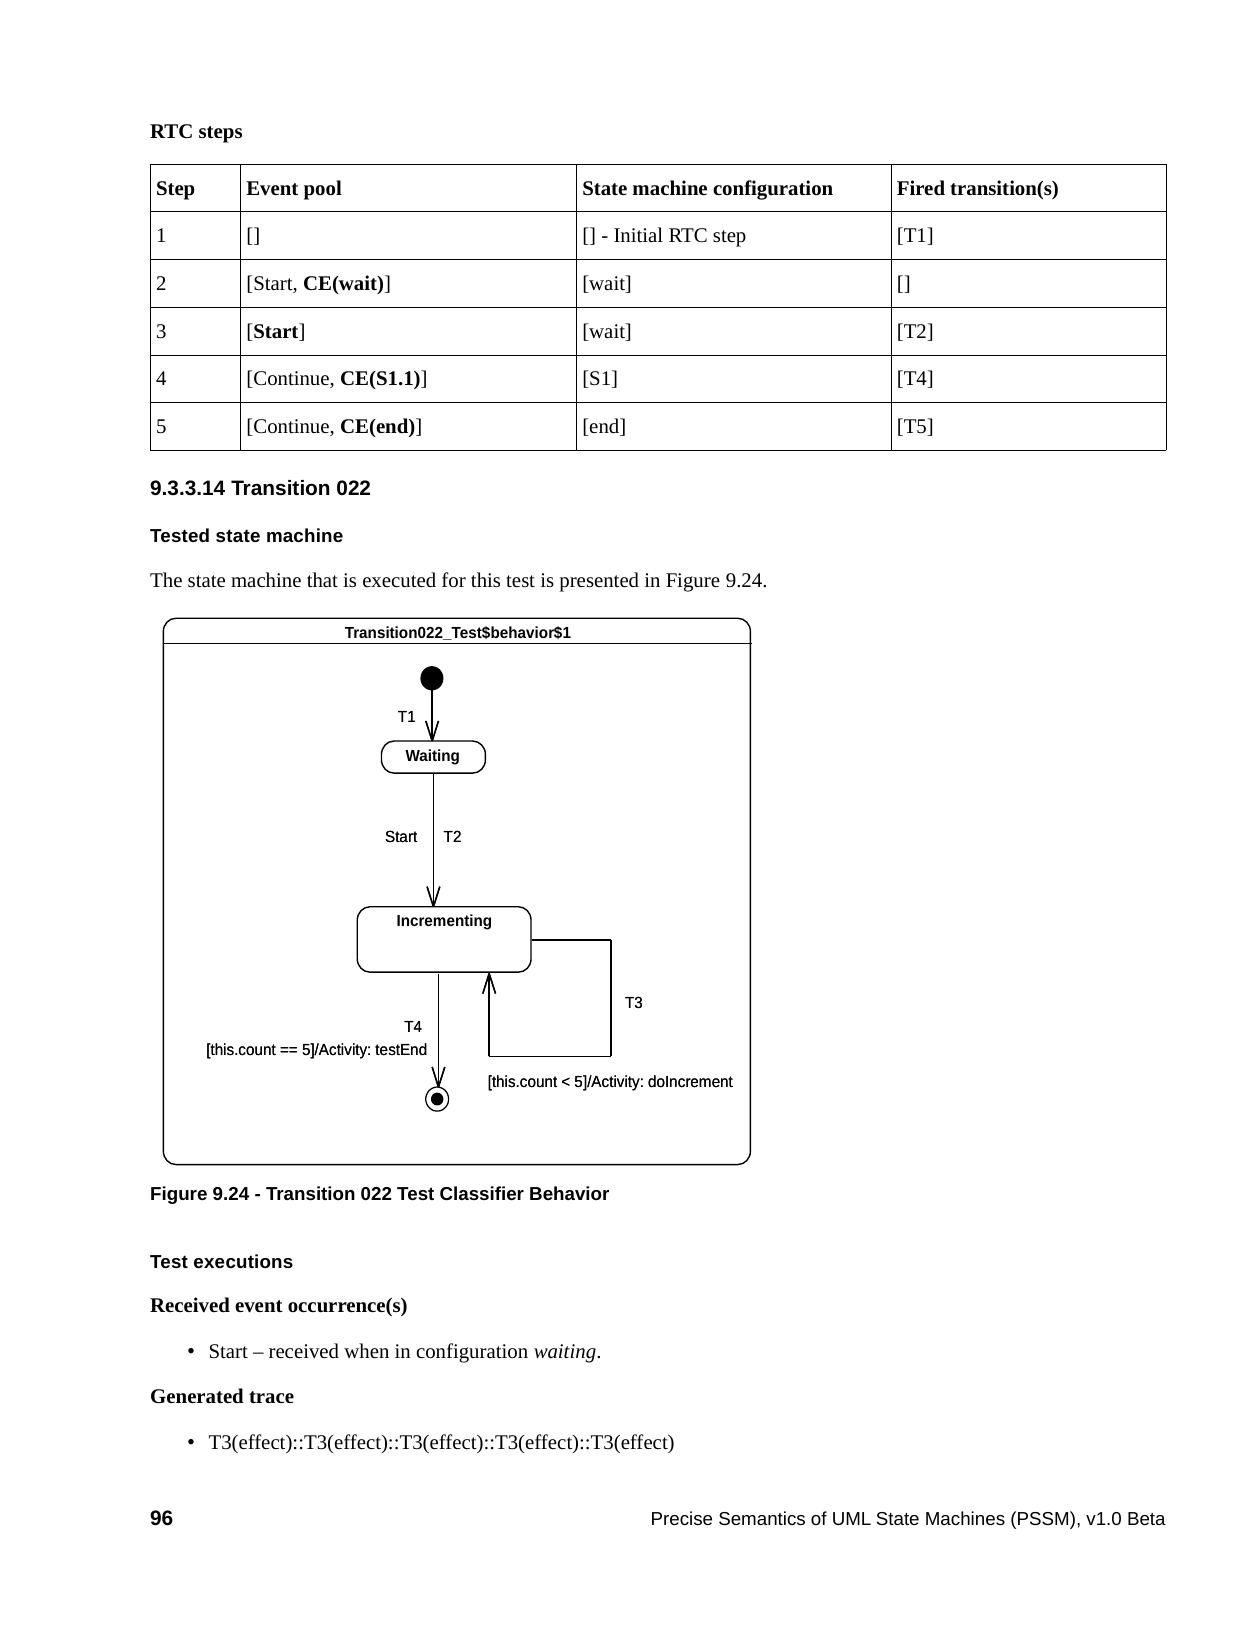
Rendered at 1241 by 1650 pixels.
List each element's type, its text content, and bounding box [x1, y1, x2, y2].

table_cell [] - Initial RTC step [577, 212, 891, 259]
text Generated trace [150, 1384, 1166, 1408]
subtitle Tested state machine [150, 525, 1166, 547]
table_cell [] [241, 212, 576, 259]
table_cell 3 [151, 308, 240, 354]
table_header State machine configuration [577, 165, 891, 211]
table_cell [Start] [241, 308, 576, 354]
table_cell 1 [151, 212, 240, 259]
table_header Event pool [241, 165, 576, 211]
table_cell 4 [151, 356, 240, 402]
table_cell [S1] [577, 356, 891, 402]
table_cell [Continue, CE(S1.1)] [241, 356, 576, 402]
table_cell [] [892, 260, 1166, 307]
text Figure 9.24 - Transition 022 Test Classifier Behavior [150, 604, 926, 1205]
table_cell [Start, CE(wait)] [241, 260, 576, 307]
text Received event occurrence(s) [150, 1293, 1166, 1317]
list Start – received when in configuration waiting. [187, 1338, 1166, 1363]
table_cell 2 [151, 260, 240, 307]
table_cell [wait] [577, 308, 891, 354]
list T3(effect)::T3(effect)::T3(effect)::T3(effect)::T3(effect) [187, 1429, 1166, 1454]
subtitle Test executions [150, 1251, 1166, 1272]
table_cell 5 [151, 403, 240, 450]
table_cell [T5] [892, 403, 1166, 450]
table_cell [T2] [892, 308, 1166, 354]
table_cell [T4] [892, 356, 1166, 402]
table_cell [end] [577, 403, 891, 450]
table_cell [T1] [892, 212, 1166, 259]
table_cell [wait] [577, 260, 891, 307]
text The state machine that is executed for this test is presented in Figure 9.24. [150, 568, 1166, 1226]
subtitle Transition 022 [150, 475, 1166, 500]
table_cell [Continue, CE(end)] [241, 403, 576, 450]
table_header Step [151, 165, 240, 211]
table_header Fired transition(s) [892, 165, 1166, 211]
text RTC steps [150, 118, 1166, 143]
